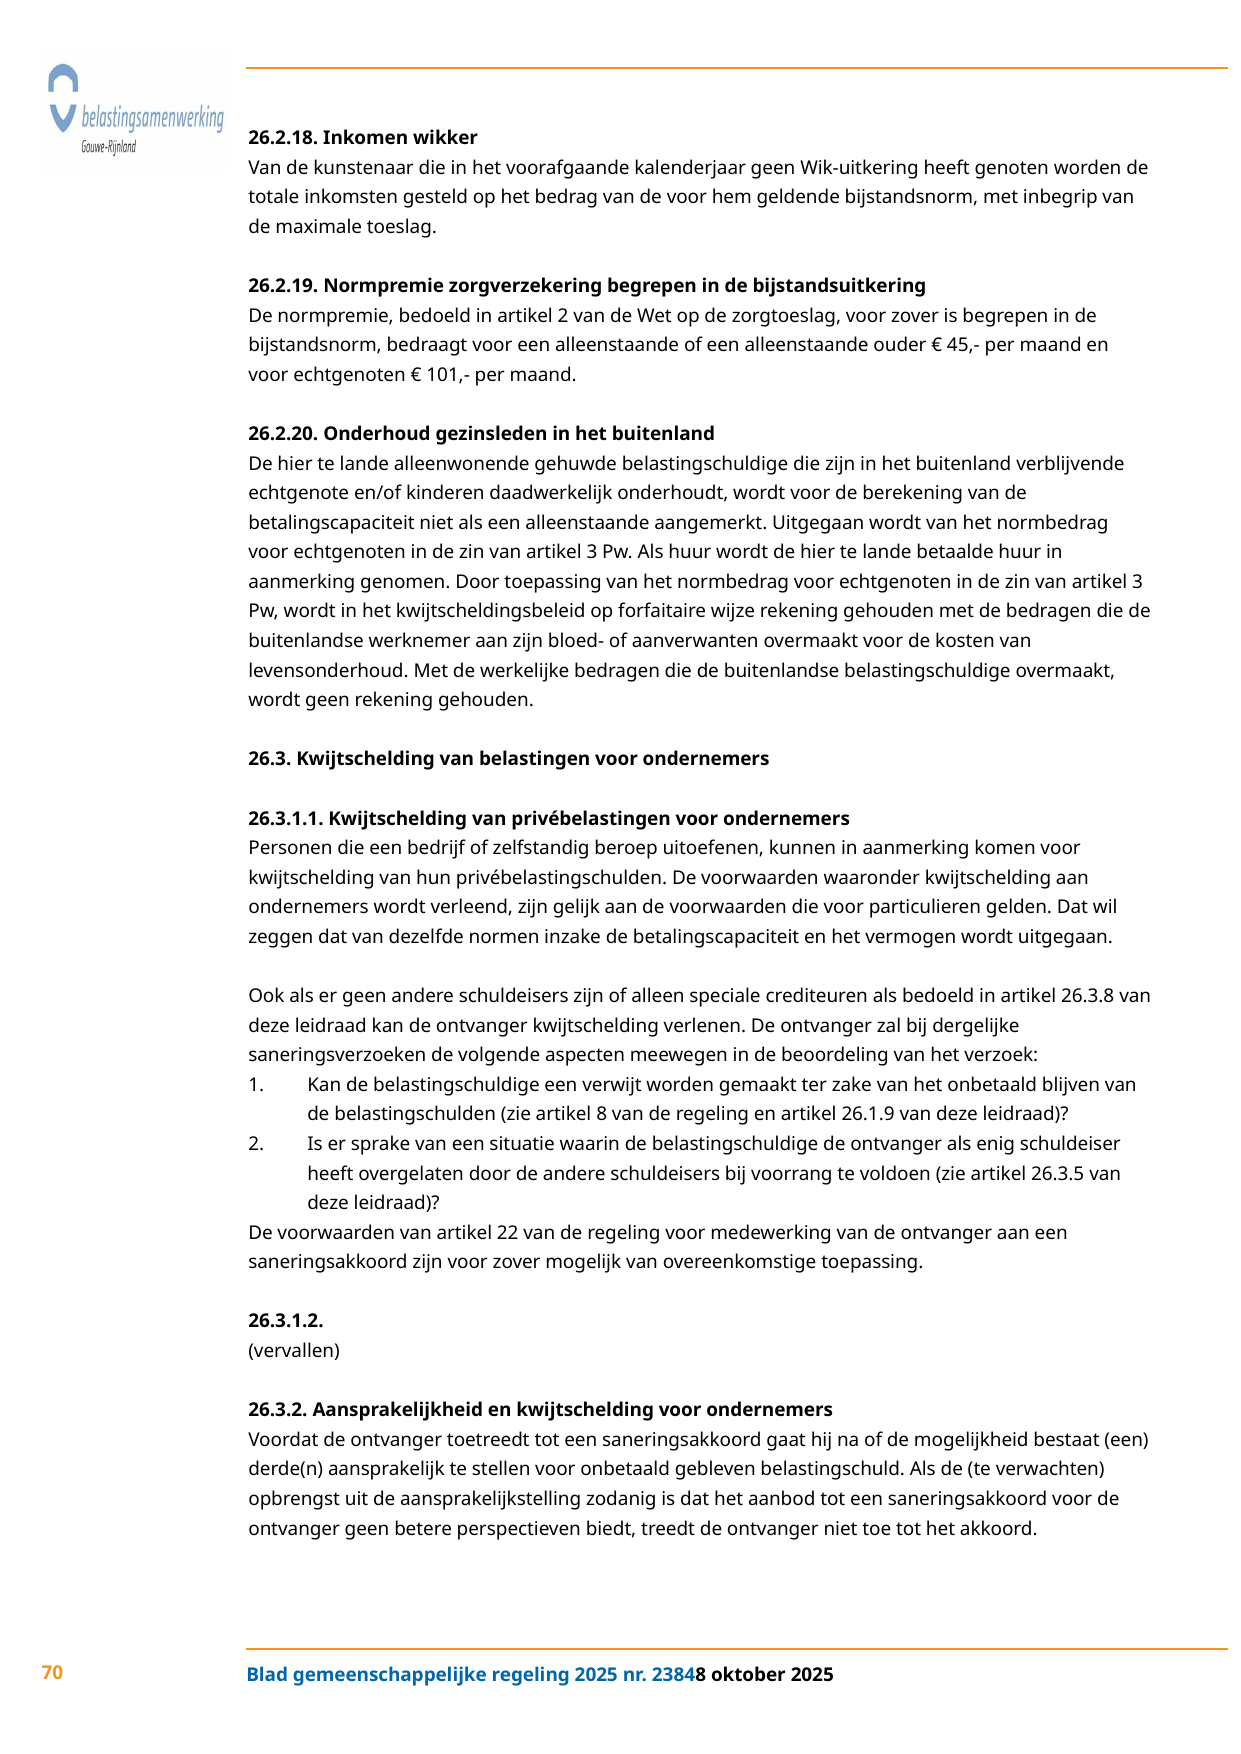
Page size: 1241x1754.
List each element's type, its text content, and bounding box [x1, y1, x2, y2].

text 26.2.18. Inkomen wikker [248, 124, 1152, 150]
text De normpremie, bedoeld in artikel 2 van de Wet op de zorgtoeslag, voor zover is begrepen in de bijstandsnorm, bedraagt voor een alleenstaande of een alleenstaande ouder € 45,- per maand en voor echtgenoten € 101,- per maand. [248, 302, 1152, 387]
text Ook als er geen andere schuldeisers zijn of alleen speciale crediteuren als bedoeld in artikel 26.3.8 van deze leidraad kan de ontvanger kwijtschelding verlenen. De ontvanger zal bij dergelijke saneringsverzoeken de volgende aspecten meewegen in de beoordeling van het verzoek: [248, 982, 1152, 1067]
text De hier te lande alleenwonende gehuwde belastingschuldige die zijn in het buitenland verblijvende echtgenote en/of kinderen daadwerkelijk onderhoudt, wordt voor de berekening van de betalingscapaciteit niet als een alleenstaande aangemerkt. Uitgegaan wordt van het normbedrag voor echtgenoten in de zin van artikel 3 Pw. Als huur wordt de hier te lande betaalde huur in aanmerking genomen. Door toepassing van het normbedrag voor echtgenoten in de zin van artikel 3 Pw, wordt in het kwijtscheldingsbeleid op forfaitaire wijze rekening gehouden met de bedragen die de buitenlandse werknemer aan zijn bloed- of aanverwanten overmaakt voor de kosten van levensonderhoud. Met de werkelijke bedragen die de buitenlandse belastingschuldige overmaakt, wordt geen rekening gehouden. [248, 450, 1152, 712]
text 26.3. Kwijtschelding van belastingen voor ondernemers [248, 746, 1152, 771]
list Is er sprake van een situatie waarin de belastingschuldige de ontvanger als enig schuldeiser heeft overgelaten door de andere schuldeisers bij voorrang te voldoen (zie artikel 26.3.5 van deze leidraad)? [248, 1130, 1152, 1215]
text 26.3.2. Aansprakelijkheid en kwijtschelding voor ondernemers [248, 1396, 1152, 1422]
text (vervallen) [248, 1337, 1152, 1363]
text Voordat de ontvanger toetreedt tot een saneringsakkoord gaat hij na of de mogelijkheid bestaat (een) derde(n) aansprakelijk te stellen voor onbetaald gebleven belastingschuld. Als de (te verwachten) opbrengst uit de aansprakelijkstelling zodanig is dat het aanbod tot een saneringsakkoord voor de ontvanger geen betere perspectieven biedt, treedt de ontvanger niet toe tot het akkoord. [248, 1426, 1152, 1541]
text Van de kunstenaar die in het voorafgaande kalenderjaar geen Wik-uitkering heeft genoten worden de totale inkomsten gesteld op het bedrag van de voor hem geldende bijstandsnorm, met inbegrip van de maximale toeslag. [248, 154, 1152, 239]
text 26.3.1.1. Kwijtschelding van privébelastingen voor ondernemers [248, 805, 1152, 831]
text Personen die een bedrijf of zelfstandig beroep uitoefenen, kunnen in aanmerking komen voor kwijtschelding van hun privébelastingschulden. De voorwaarden waaronder kwijtschelding aan ondernemers wordt verleend, zijn gelijk aan de voorwaarden die voor particulieren gelden. Dat wil zeggen dat van dezelfde normen inzake de betalingscapaciteit en het vermogen wordt uitgegaan. [248, 834, 1152, 949]
picture [41, 47, 231, 172]
text 26.3.1.2. [248, 1308, 1152, 1333]
text 26.2.19. Normpremie zorgverzekering begrepen in de bijstandsuitkering [248, 272, 1152, 298]
list Kan de belastingschuldige een verwijt worden gemaakt ter zake van het onbetaald blijven van de belastingschulden (zie artikel 8 van de regeling en artikel 26.1.9 van deze leidraad)? [248, 1071, 1152, 1126]
text De voorwaarden van artikel 22 van de regeling voor medewerking van de ontvanger aan een saneringsakkoord zijn voor zover mogelijk van overeenkomstige toepassing. [248, 1219, 1152, 1274]
text 26.2.20. Onderhoud gezinsleden in het buitenland [248, 420, 1152, 446]
